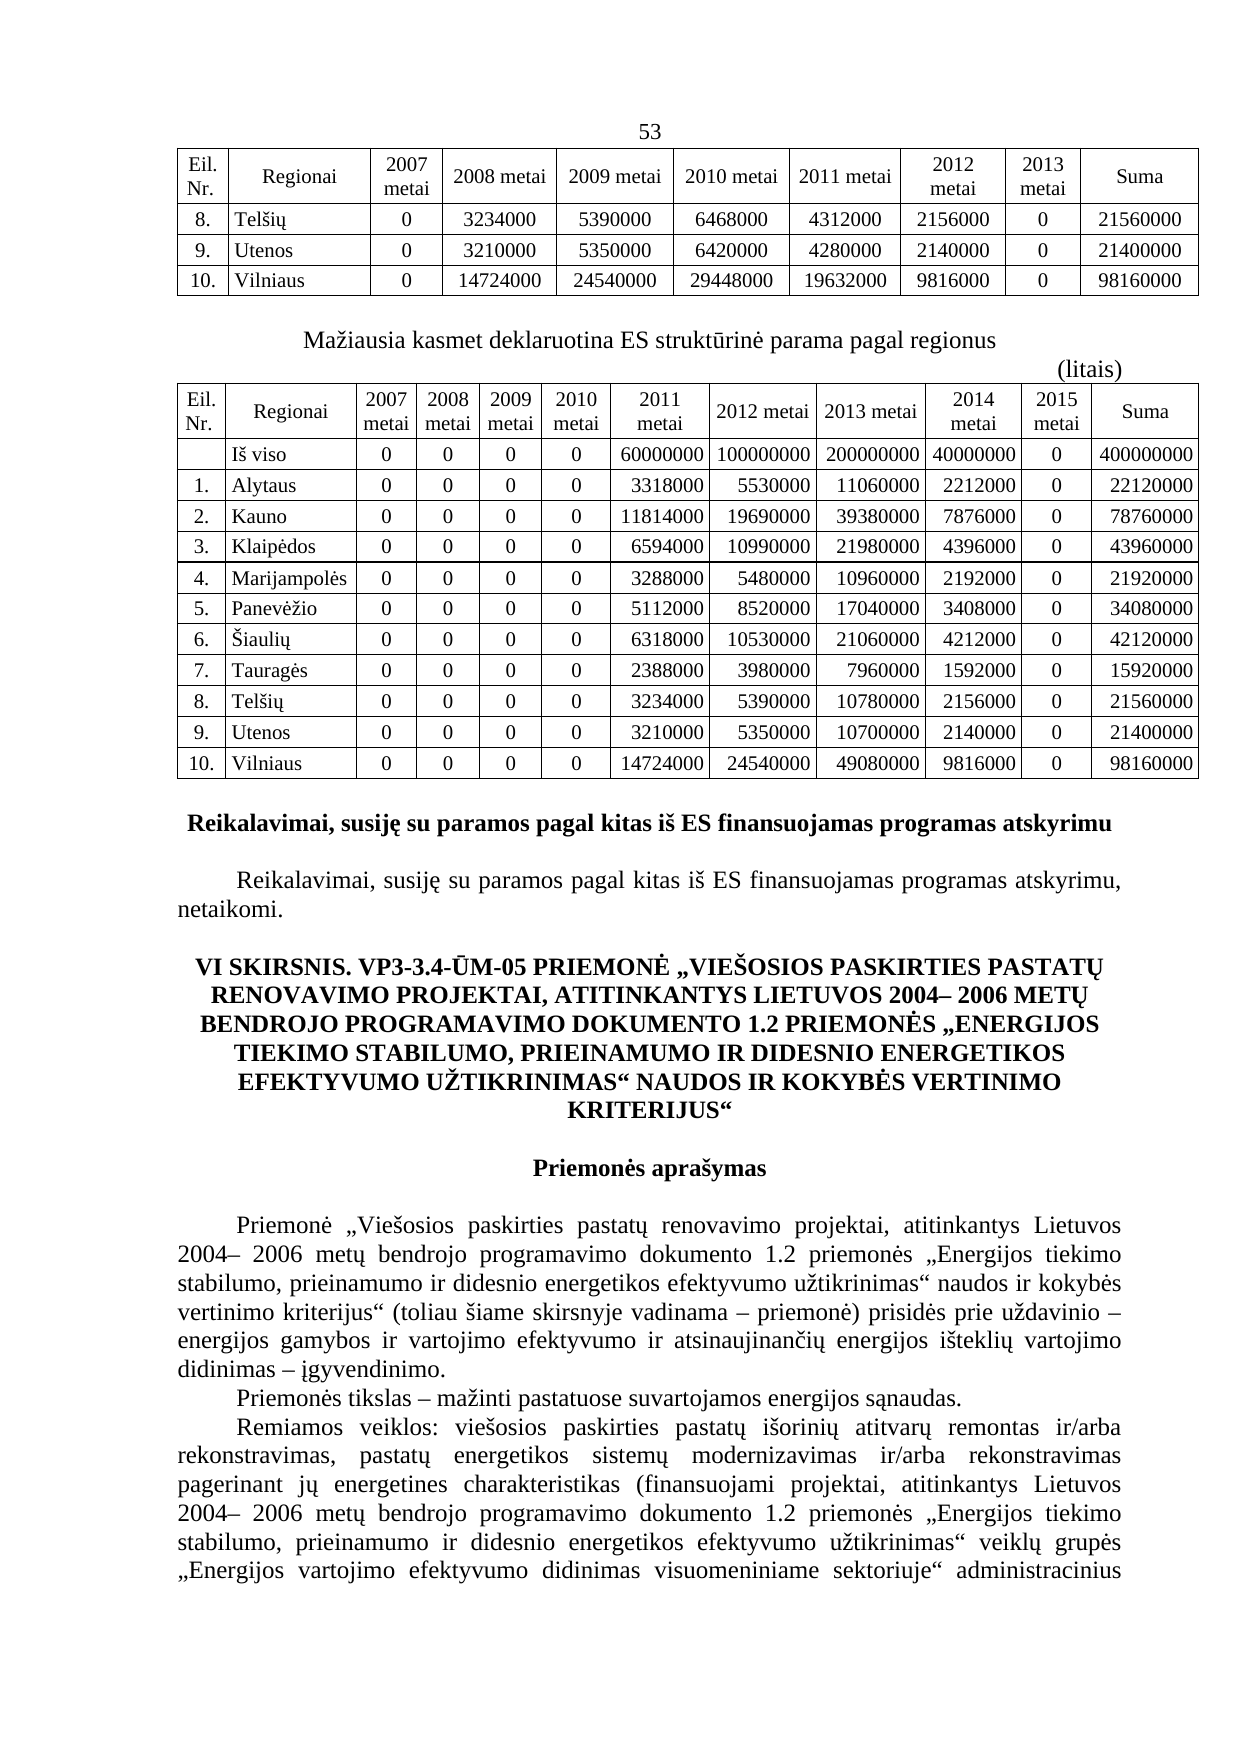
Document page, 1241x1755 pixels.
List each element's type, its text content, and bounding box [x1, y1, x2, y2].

table_header Eil. Nr. [178, 149, 228, 203]
table_cell 3288000 [611, 563, 709, 592]
table_cell 0 [1006, 266, 1080, 295]
text Reikalavimai, susiję su paramos pagal kitas iš ES finansuojamas programas atskyrimu, netaikomi. [177, 865, 1122, 923]
table_cell 2140000 [926, 717, 1021, 747]
table_cell 10990000 [710, 532, 816, 561]
table_header Regionai [229, 149, 370, 203]
table_cell 6468000 [674, 204, 789, 233]
table_cell 0 [417, 470, 479, 499]
table_cell 0 [357, 470, 416, 499]
text Priemonės tikslas – mažinti pastatuose suvartojamos energijos sąnaudas. [177, 1383, 1122, 1412]
table_cell Vilniaus [229, 266, 370, 295]
table_cell 6. [178, 624, 225, 654]
table_cell 0 [1022, 470, 1091, 499]
table_cell 10960000 [817, 563, 925, 592]
table_cell 3318000 [611, 470, 709, 499]
table_cell Panevėžio [226, 594, 356, 623]
table_cell 1. [178, 470, 225, 499]
table_cell 0 [1022, 748, 1091, 778]
table_cell 0 [1022, 686, 1091, 716]
table_cell 200000000 [817, 439, 925, 469]
table_cell Telšių [226, 686, 356, 716]
table_cell 400000000 [1092, 439, 1198, 469]
table_header Suma [1081, 149, 1198, 203]
table_cell 2212000 [926, 470, 1021, 499]
table_cell Klaipėdos [226, 532, 356, 561]
table_cell 42120000 [1092, 624, 1198, 654]
table_cell Marijampolės [226, 563, 356, 592]
table_cell 24540000 [557, 266, 673, 295]
table_cell 0 [357, 748, 416, 778]
table_cell Tauragės [226, 655, 356, 685]
table_cell 24540000 [710, 748, 816, 778]
table_header 2010 metai [674, 149, 789, 203]
table_cell 3210000 [443, 235, 556, 264]
table_cell 3210000 [611, 717, 709, 747]
table_header 2012 metai [901, 149, 1005, 203]
table_cell Vilniaus [226, 748, 356, 778]
table_cell 2. [178, 501, 225, 531]
table_cell 2388000 [611, 655, 709, 685]
table_cell 19632000 [790, 266, 900, 295]
table_cell 3. [178, 532, 225, 561]
table_cell 11060000 [817, 470, 925, 499]
table_cell 0 [1022, 439, 1091, 469]
text Reikalavimai, susiję su paramos pagal kitas iš ES finansuojamas programas atskyrimu [177, 808, 1122, 837]
table_cell 21060000 [817, 624, 925, 654]
table_cell 22120000 [1092, 470, 1198, 499]
table_cell 8. [178, 204, 228, 233]
table_cell 3980000 [710, 655, 816, 685]
table_header 2013 metai [817, 384, 925, 438]
table_cell 0 [417, 655, 479, 685]
table_cell 0 [542, 686, 610, 716]
table_cell 0 [1006, 204, 1080, 233]
table_cell 0 [1022, 717, 1091, 747]
text Priemonės aprašymas [177, 1153, 1122, 1182]
table_cell 15920000 [1092, 655, 1198, 685]
table_cell 0 [371, 235, 442, 264]
table_cell 6420000 [674, 235, 789, 264]
table_cell 0 [417, 624, 479, 654]
text (litais) [177, 354, 1122, 383]
table_cell 0 [371, 204, 442, 233]
table_cell 4396000 [926, 532, 1021, 561]
table_cell 0 [1022, 501, 1091, 531]
table_cell 0 [357, 624, 416, 654]
table_cell 0 [542, 470, 610, 499]
text Priemonė „Viešosios paskirties pastatų renovavimo projektai, atitinkantys Lietuvos 2004– 2006 metų bendrojo programavimo dokumento 1.2 priemonės „Energijos tiekimo stabilumo, prieinamumo ir didesnio energetikos efektyvumo užtikrinimas“ naudos ir kokybės vertinimo kriterijus“ (toliau šiame skirsnyje vadinama – priemonė) prisidės prie uždavinio – energijos gamybos ir vartojimo efektyvumo ir atsinaujinančių energijos išteklių vartojimo didinimas – įgyvendinimo. [177, 1210, 1122, 1383]
table_cell 10780000 [817, 686, 925, 716]
table_cell 0 [1022, 655, 1091, 685]
table_cell 9. [178, 717, 225, 747]
table_cell 5480000 [710, 563, 816, 592]
table_header Eil. Nr. [178, 384, 225, 438]
table_cell 21560000 [1081, 204, 1198, 233]
table_cell 10. [178, 266, 228, 295]
table_cell 9816000 [926, 748, 1021, 778]
table_cell 5390000 [710, 686, 816, 716]
table_cell 2156000 [901, 204, 1005, 233]
table_cell 39380000 [817, 501, 925, 531]
table_cell 43960000 [1092, 532, 1198, 561]
table_cell 29448000 [674, 266, 789, 295]
table_cell 2156000 [926, 686, 1021, 716]
text vi SKIRSNIS. VP3-3.4-ŪM-05 priemonė „Viešosios paskirties pastatų renovavimo projektai, atitinkantys Lietuvos 2004– 2006 metų bendrojo programavimo dokumento 1.2 priemonės „Energijos tiekimo stabilumo, prieinamumo ir didesnio energetikos efektyvumo užtikrinimas“ naudos ir kokybės vertinimo kriterijus“ [177, 952, 1122, 1124]
table_cell 100000000 [710, 439, 816, 469]
table_cell 7. [178, 655, 225, 685]
table_header 2011 metai [611, 384, 709, 438]
table_cell 4280000 [790, 235, 900, 264]
table_cell 0 [542, 748, 610, 778]
table_cell 0 [542, 532, 610, 561]
table_cell 0 [542, 624, 610, 654]
table_header 2007 metai [371, 149, 442, 203]
table_cell 21920000 [1092, 563, 1198, 592]
table_cell 3408000 [926, 594, 1021, 623]
table_header Regionai [226, 384, 356, 438]
table_cell 5350000 [557, 235, 673, 264]
table_cell 5. [178, 594, 225, 623]
table_cell 0 [480, 470, 541, 499]
table_cell 0 [480, 624, 541, 654]
table_cell 78760000 [1092, 501, 1198, 531]
table_cell 0 [480, 717, 541, 747]
table_cell 0 [417, 563, 479, 592]
table_cell 8520000 [710, 594, 816, 623]
table_cell 2140000 [901, 235, 1005, 264]
table_cell 7960000 [817, 655, 925, 685]
table_header 2015 metai [1022, 384, 1091, 438]
table_cell 3234000 [611, 686, 709, 716]
table_cell 0 [417, 686, 479, 716]
table_cell 5350000 [710, 717, 816, 747]
table_cell 7876000 [926, 501, 1021, 531]
table_cell 49080000 [817, 748, 925, 778]
table_cell 21980000 [817, 532, 925, 561]
table_cell 0 [417, 501, 479, 531]
table_cell 0 [542, 501, 610, 531]
table_cell 0 [1006, 235, 1080, 264]
table_cell 0 [417, 717, 479, 747]
table_cell 0 [371, 266, 442, 295]
table_cell 0 [357, 532, 416, 561]
table_cell 14724000 [443, 266, 556, 295]
table_cell 0 [480, 532, 541, 561]
table_cell 9. [178, 235, 228, 264]
table_cell 0 [417, 532, 479, 561]
table_cell Alytaus [226, 470, 356, 499]
table_cell 0 [357, 686, 416, 716]
table_cell 5112000 [611, 594, 709, 623]
table_cell 0 [417, 439, 479, 469]
table_cell 98160000 [1092, 748, 1198, 778]
table_header Suma [1092, 384, 1198, 438]
table_cell 5390000 [557, 204, 673, 233]
table_cell 0 [357, 563, 416, 592]
table_cell 40000000 [926, 439, 1021, 469]
table_cell 21560000 [1092, 686, 1198, 716]
table_cell 19690000 [710, 501, 816, 531]
table_cell 0 [357, 501, 416, 531]
table_cell 0 [480, 686, 541, 716]
table_cell 0 [542, 655, 610, 685]
table_header 2009 metai [557, 149, 673, 203]
table_cell 0 [480, 748, 541, 778]
table_cell 8. [178, 686, 225, 716]
text Mažiausia kasmet deklaruotina ES struktūrinė parama pagal regionus [177, 325, 1122, 354]
table_cell 10700000 [817, 717, 925, 747]
table_cell 0 [480, 439, 541, 469]
table_cell 0 [480, 501, 541, 531]
table_cell 0 [1022, 624, 1091, 654]
table_cell 17040000 [817, 594, 925, 623]
table_cell Utenos [226, 717, 356, 747]
table_cell 4212000 [926, 624, 1021, 654]
table_cell 0 [480, 563, 541, 592]
table_cell 0 [357, 655, 416, 685]
table_cell 0 [417, 594, 479, 623]
table_cell 0 [357, 594, 416, 623]
table_header 2008 metai [417, 384, 479, 438]
table_cell 21400000 [1081, 235, 1198, 264]
table_cell [178, 439, 225, 469]
table_cell 0 [542, 594, 610, 623]
table_header 2008 metai [443, 149, 556, 203]
table_cell 4. [178, 563, 225, 592]
table_cell Iš viso [226, 439, 356, 469]
table_cell 4312000 [790, 204, 900, 233]
table_cell 34080000 [1092, 594, 1198, 623]
table_cell 98160000 [1081, 266, 1198, 295]
table_cell 9816000 [901, 266, 1005, 295]
table_cell Telšių [229, 204, 370, 233]
table_cell Utenos [229, 235, 370, 264]
table_cell 10530000 [710, 624, 816, 654]
table_cell 1592000 [926, 655, 1021, 685]
table_cell 6594000 [611, 532, 709, 561]
table_cell 0 [357, 717, 416, 747]
table_cell 0 [1022, 594, 1091, 623]
table_header 2010 metai [542, 384, 610, 438]
table_cell 0 [357, 439, 416, 469]
table_cell 6318000 [611, 624, 709, 654]
table_header 2013 metai [1006, 149, 1080, 203]
table_cell 0 [1022, 532, 1091, 561]
table_cell 0 [542, 563, 610, 592]
table_cell 0 [1022, 563, 1091, 592]
table_cell 3234000 [443, 204, 556, 233]
table_cell 0 [542, 717, 610, 747]
table_cell 60000000 [611, 439, 709, 469]
table_cell 14724000 [611, 748, 709, 778]
table_cell 21400000 [1092, 717, 1198, 747]
table_cell 2192000 [926, 563, 1021, 592]
table_cell 0 [542, 439, 610, 469]
table_cell Šiaulių [226, 624, 356, 654]
table_header 2012 metai [710, 384, 816, 438]
table_cell 0 [417, 748, 479, 778]
table_header 2009 metai [480, 384, 541, 438]
table_cell 10. [178, 748, 225, 778]
table_cell Kauno [226, 501, 356, 531]
table_cell 5530000 [710, 470, 816, 499]
text Remiamos veiklos: viešosios paskirties pastatų išorinių atitvarų remontas ir/arba rekonstravimas, pastatų energetikos sistemų modernizavimas ir/arba rekonstravimas pagerinant jų energetines charakteristikas (finansuojami projektai, atitinkantys Lietuvos 2004– 2006 metų bendrojo programavimo dokumento 1.2 priemonės „Energijos tiekimo stabilumo, prieinamumo ir didesnio energetikos efektyvumo užtikrinimas“ veiklų grupės „Energijos vartojimo efektyvumo didinimas visuomeniniame sektoriuje“ administracinius [177, 1412, 1122, 1584]
table_cell 11814000 [611, 501, 709, 531]
table_cell 0 [480, 655, 541, 685]
table_header 2011 metai [790, 149, 900, 203]
table_header 2014 metai [926, 384, 1021, 438]
table_cell 0 [480, 594, 541, 623]
table_header 2007 metai [357, 384, 416, 438]
